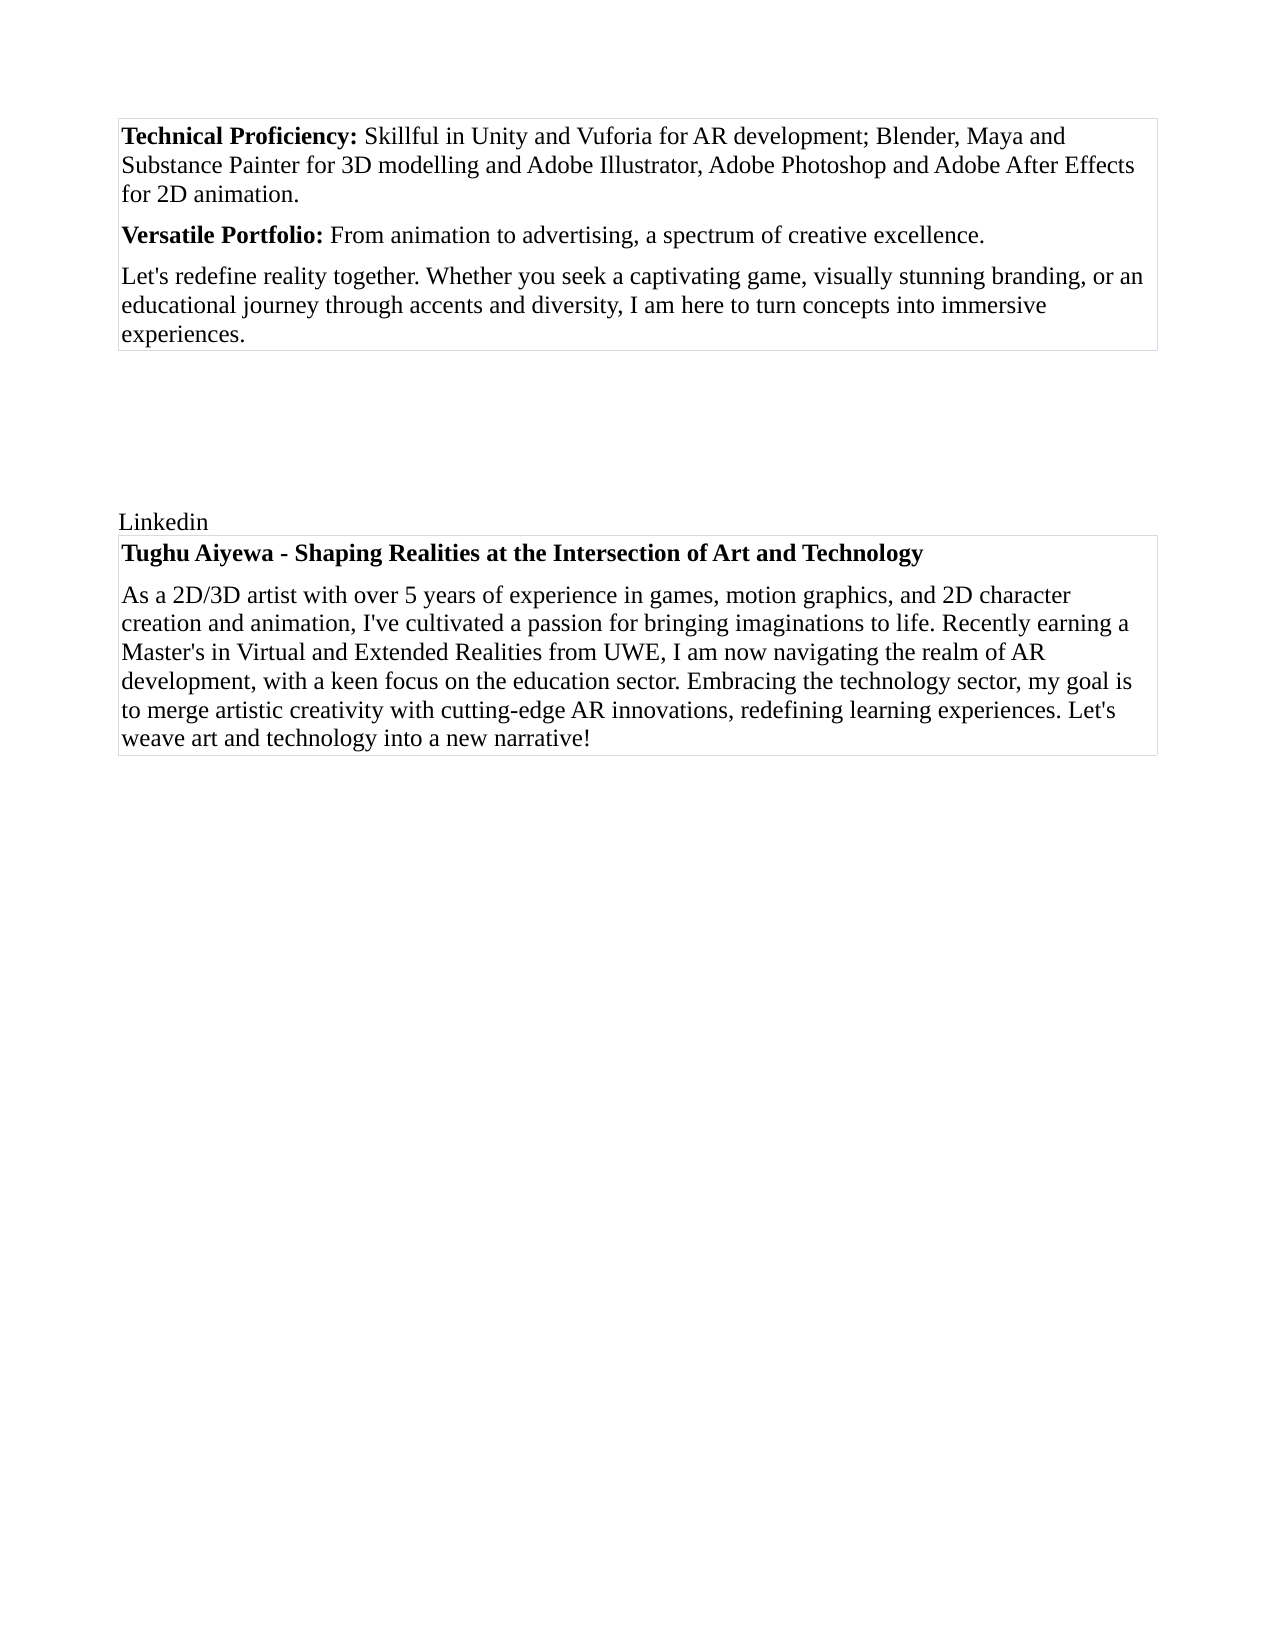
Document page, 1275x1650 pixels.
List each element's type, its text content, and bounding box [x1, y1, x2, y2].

text Let's redefine reality together. Whether you seek a captivating game, visually stunning branding, or an educational journey through accents and diversity, I am here to turn concepts into immersive experiences. [119, 258, 1157, 350]
text Versatile Portfolio: From animation to advertising, a spectrum of creative excellence. [119, 217, 1157, 249]
text Tughu Aiyewa - Shaping Realities at the Intersection of Art and Technology [119, 536, 1157, 567]
text As a 2D/3D artist with over 5 years of experience in games, motion graphics, and 2D character creation and animation, I've cultivated a passion for bringing imaginations to life. Recently earning a Master's in Virtual and Extended Realities from UWE, I am now navigating the realm of AR development, with a keen focus on the education sector. Embracing the technology sector, my goal is to merge artistic creativity with cutting-edge AR innovations, redefining learning experiences. Let's weave art and technology into a new narrative! [119, 577, 1157, 755]
text Linkedin [118, 507, 1157, 535]
text Technical Proficiency: Skillful in Unity and Vuforia for AR development; Blender, Maya and Substance Painter for 3D modelling and Adobe Illustrator, Adobe Photoshop and Adobe After Effects for 2D animation. [119, 119, 1157, 207]
